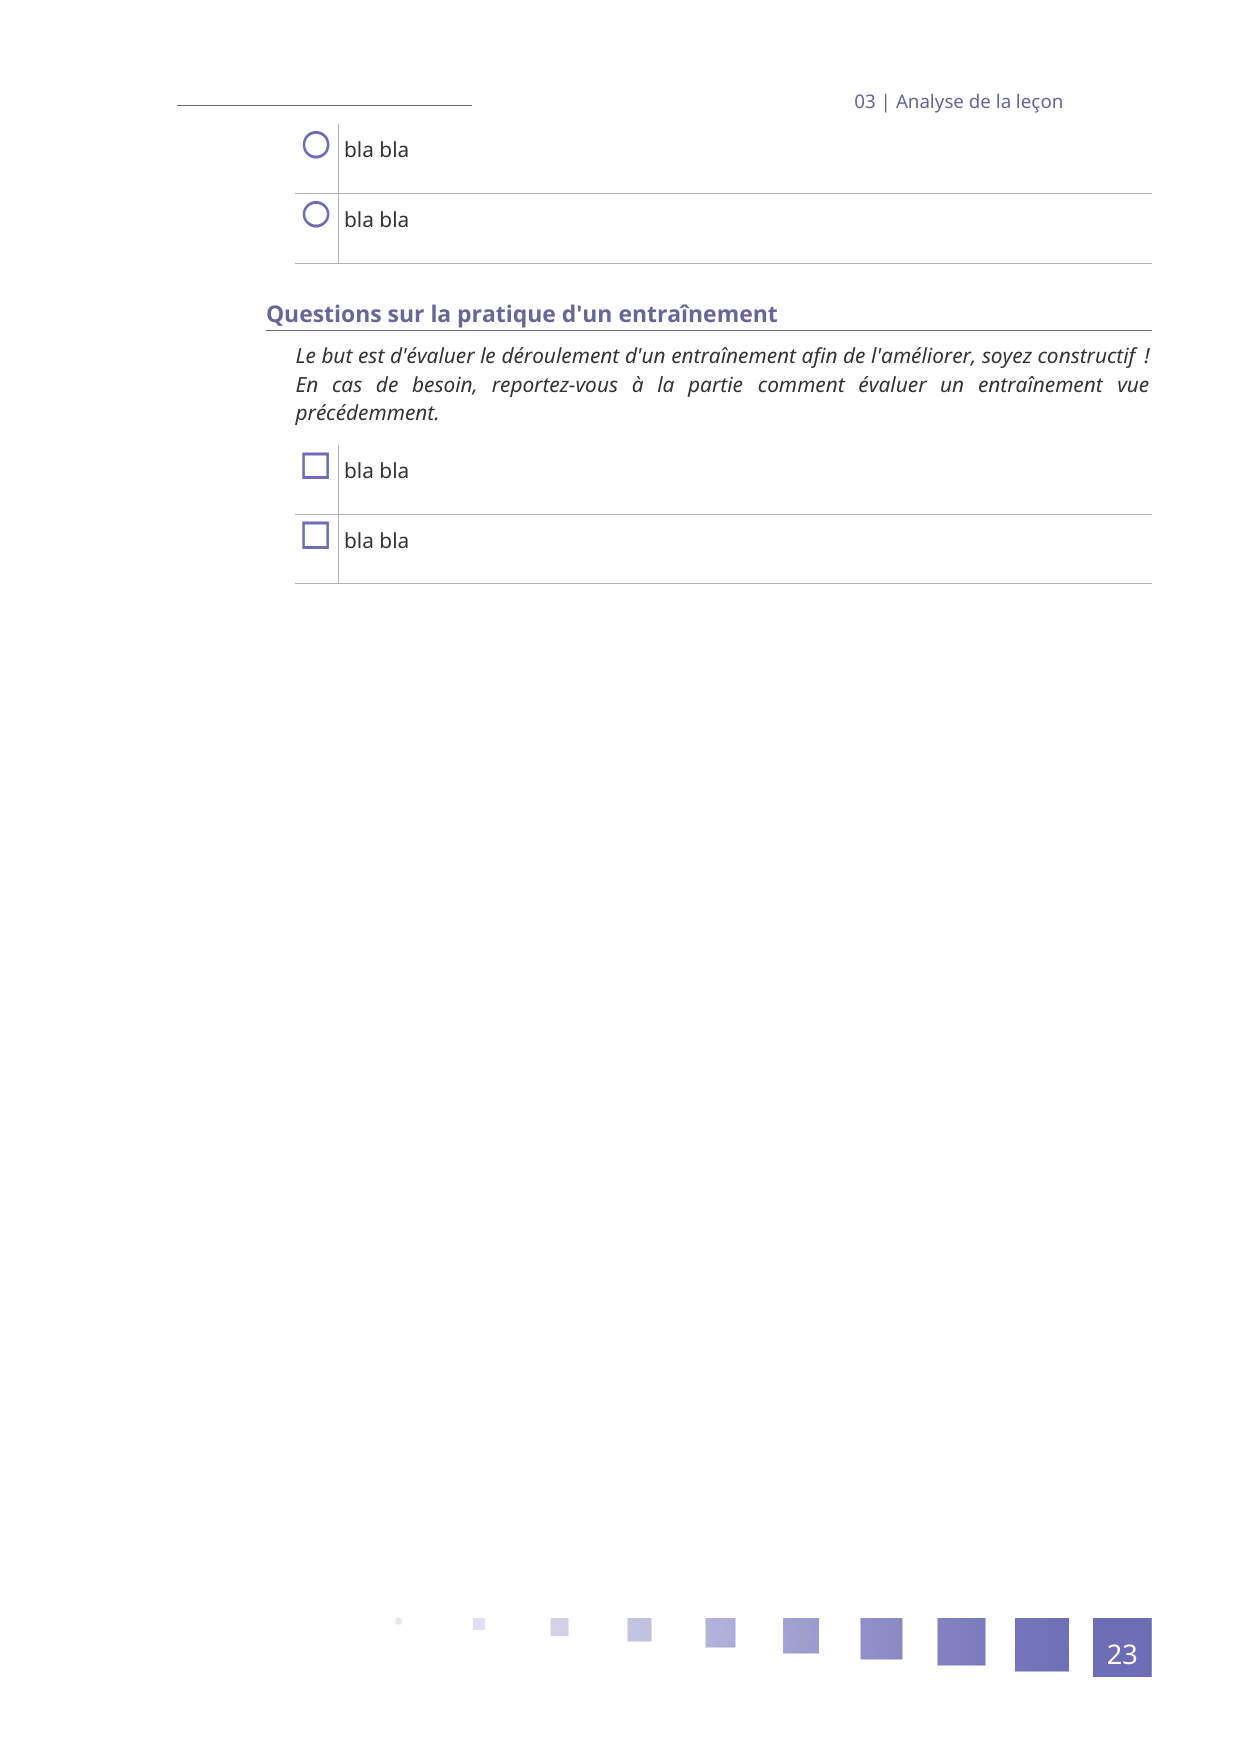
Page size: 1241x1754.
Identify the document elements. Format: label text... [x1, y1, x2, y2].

picture [301, 519, 331, 550]
table_header [295, 124, 338, 193]
title Questions sur la pratique d'un entraînement [266, 298, 1152, 330]
picture [301, 199, 331, 229]
table_header [295, 445, 338, 514]
table_cell [295, 515, 338, 583]
picture [351, 1618, 1152, 1678]
picture [301, 129, 331, 160]
table_cell bla bla [339, 515, 1152, 583]
table_header bla bla [339, 445, 1152, 514]
table_header bla bla [339, 124, 1152, 193]
table_cell bla bla [339, 194, 1152, 263]
picture [301, 450, 331, 480]
text Le but est d'évaluer le déroulement d'un entraînement afin de l'améliorer, soyez constructif ! En cas de besoin, reportez-vous à la partie comment évaluer un entraînement vue précédemment. [295, 342, 1152, 427]
table_cell [295, 194, 338, 263]
